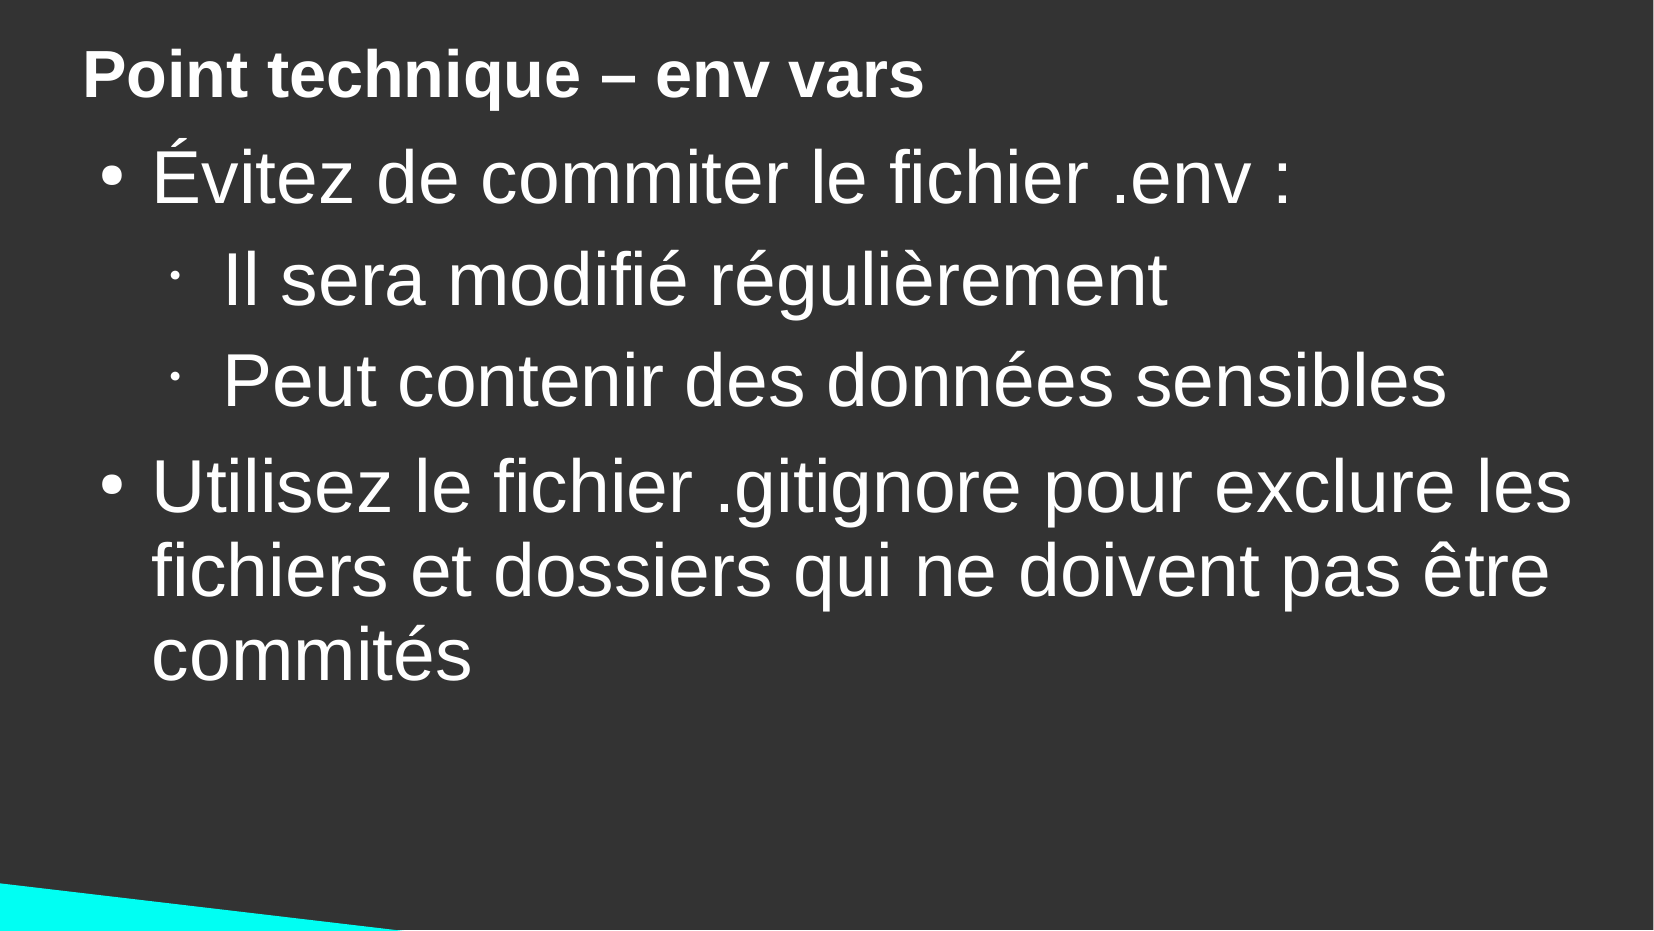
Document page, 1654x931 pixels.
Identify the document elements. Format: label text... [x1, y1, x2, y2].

text_box [0, 883, 405, 931]
title Point technique – env vars [82, 37, 1571, 112]
list Évitez de commiter le fichier .env : Il sera modifié régulièrement Peut contenir des données sensibles Utilisez le fichier .gitignore pour exclure les fichiers et dossiers qui ne doivent pas être commités [80, 135, 1619, 768]
